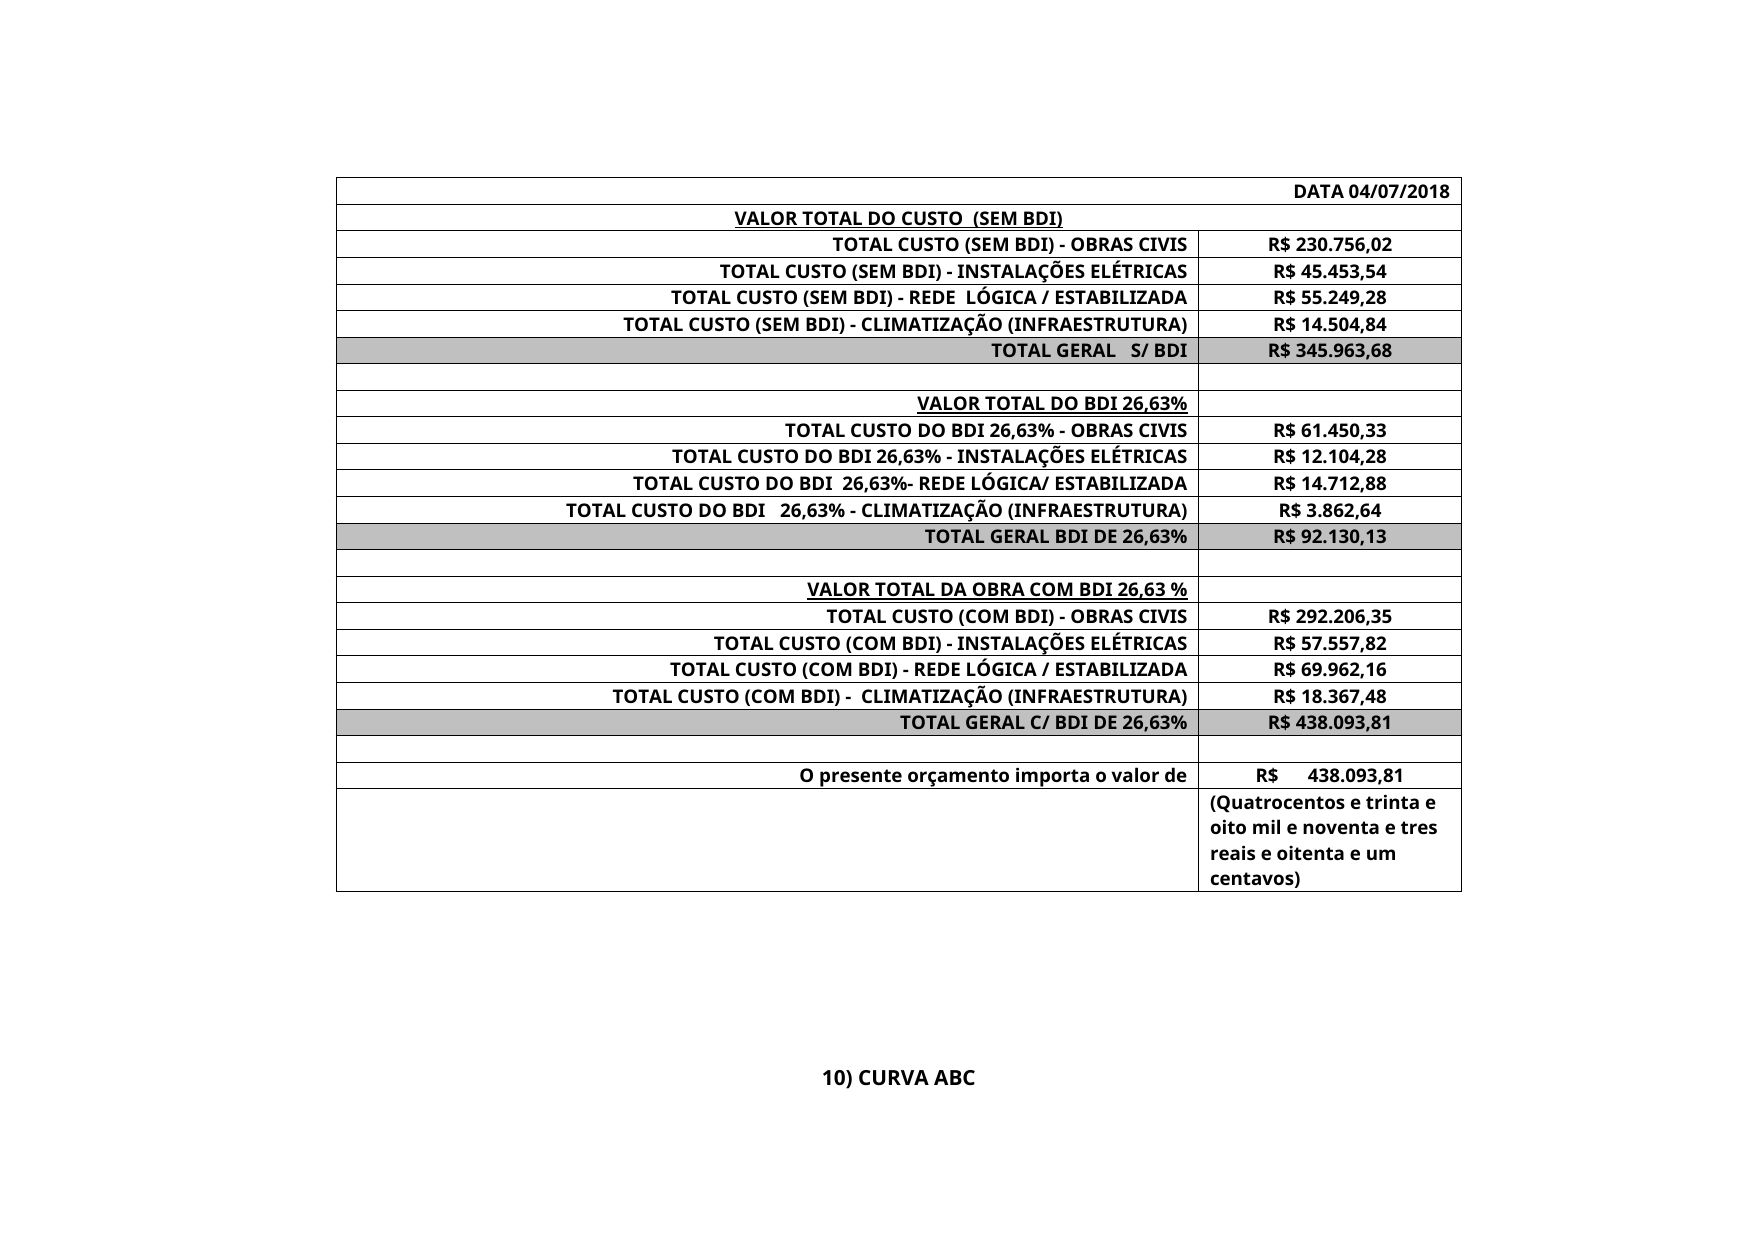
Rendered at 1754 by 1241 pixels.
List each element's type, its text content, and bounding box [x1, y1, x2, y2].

table_cell [1199, 364, 1461, 390]
table_cell TOTAL CUSTO DO BDI 26,63% - INSTALAÇÕES ELÉTRICAS [337, 444, 1198, 469]
table_cell R$ 92.130,13 [1199, 524, 1461, 549]
table_cell [1199, 550, 1461, 576]
table_cell R$ 14.504,84 [1199, 311, 1461, 337]
table_cell R$ 69.962,16 [1199, 656, 1461, 682]
text 10) CURVA ABC [118, 1063, 1679, 1091]
table_cell TOTAL CUSTO (COM BDI) - INSTALAÇÕES ELÉTRICAS [337, 630, 1198, 655]
table_cell R$ 57.557,82 [1199, 630, 1461, 655]
table_cell TOTAL CUSTO (COM BDI) - OBRAS CIVIS [337, 603, 1198, 629]
table_cell TOTAL CUSTO (SEM BDI) - INSTALAÇÕES ELÉTRICAS [337, 258, 1198, 283]
table_cell O presente orçamento importa o valor de [337, 763, 1198, 788]
table_cell TOTAL CUSTO DO BDI 26,63% - CLIMATIZAÇÃO (INFRAESTRUTURA) [337, 497, 1198, 522]
table_cell VALOR TOTAL DO CUSTO (SEM BDI) [337, 205, 1461, 230]
table_cell R$ 230.756,02 [1199, 231, 1461, 257]
table_cell TOTAL CUSTO (SEM BDI) - OBRAS CIVIS [337, 231, 1198, 257]
table_cell [337, 789, 1198, 891]
table_cell R$ 55.249,28 [1199, 285, 1461, 310]
table_cell R$ 45.453,54 [1199, 258, 1461, 283]
table_cell TOTAL GERAL S/ BDI [337, 338, 1198, 363]
table_cell TOTAL CUSTO (COM BDI) - REDE LÓGICA / ESTABILIZADA [337, 656, 1198, 682]
table_cell TOTAL GERAL BDI DE 26,63% [337, 524, 1198, 549]
table_cell TOTAL CUSTO (SEM BDI) - CLIMATIZAÇÃO (INFRAESTRUTURA) [337, 311, 1198, 337]
table_cell R$ 438.093,81 [1199, 763, 1461, 788]
table_cell TOTAL CUSTO DO BDI 26,63% - OBRAS CIVIS [337, 417, 1198, 443]
table_cell [1199, 391, 1461, 416]
table_cell R$ 3.862,64 [1199, 497, 1461, 522]
table_cell R$ 438.093,81 [1199, 710, 1461, 735]
table_cell VALOR TOTAL DA OBRA COM BDI 26,63 % [337, 577, 1198, 602]
table_cell [337, 364, 1198, 390]
table_cell R$ 18.367,48 [1199, 683, 1461, 708]
table_cell TOTAL CUSTO (SEM BDI) - REDE LÓGICA / ESTABILIZADA [337, 285, 1198, 310]
table_cell R$ 12.104,28 [1199, 444, 1461, 469]
table_cell [337, 736, 1198, 762]
table_cell [1199, 577, 1461, 602]
table_cell [1199, 736, 1461, 762]
table_cell TOTAL GERAL C/ BDI DE 26,63% [337, 710, 1198, 735]
table_cell DATA 04/07/2018 [337, 178, 1461, 204]
table_cell TOTAL CUSTO (COM BDI) - CLIMATIZAÇÃO (INFRAESTRUTURA) [337, 683, 1198, 708]
table_cell (Quatrocentos e trinta e oito mil e noventa e tres reais e oitenta e um centavos) [1199, 789, 1461, 891]
table_cell TOTAL CUSTO DO BDI 26,63%- REDE LÓGICA/ ESTABILIZADA [337, 470, 1198, 496]
table_cell R$ 61.450,33 [1199, 417, 1461, 443]
table_cell R$ 292.206,35 [1199, 603, 1461, 629]
table_cell [337, 550, 1198, 576]
table_cell R$ 14.712,88 [1199, 470, 1461, 496]
table_cell VALOR TOTAL DO BDI 26,63% [337, 391, 1198, 416]
table_cell R$ 345.963,68 [1199, 338, 1461, 363]
